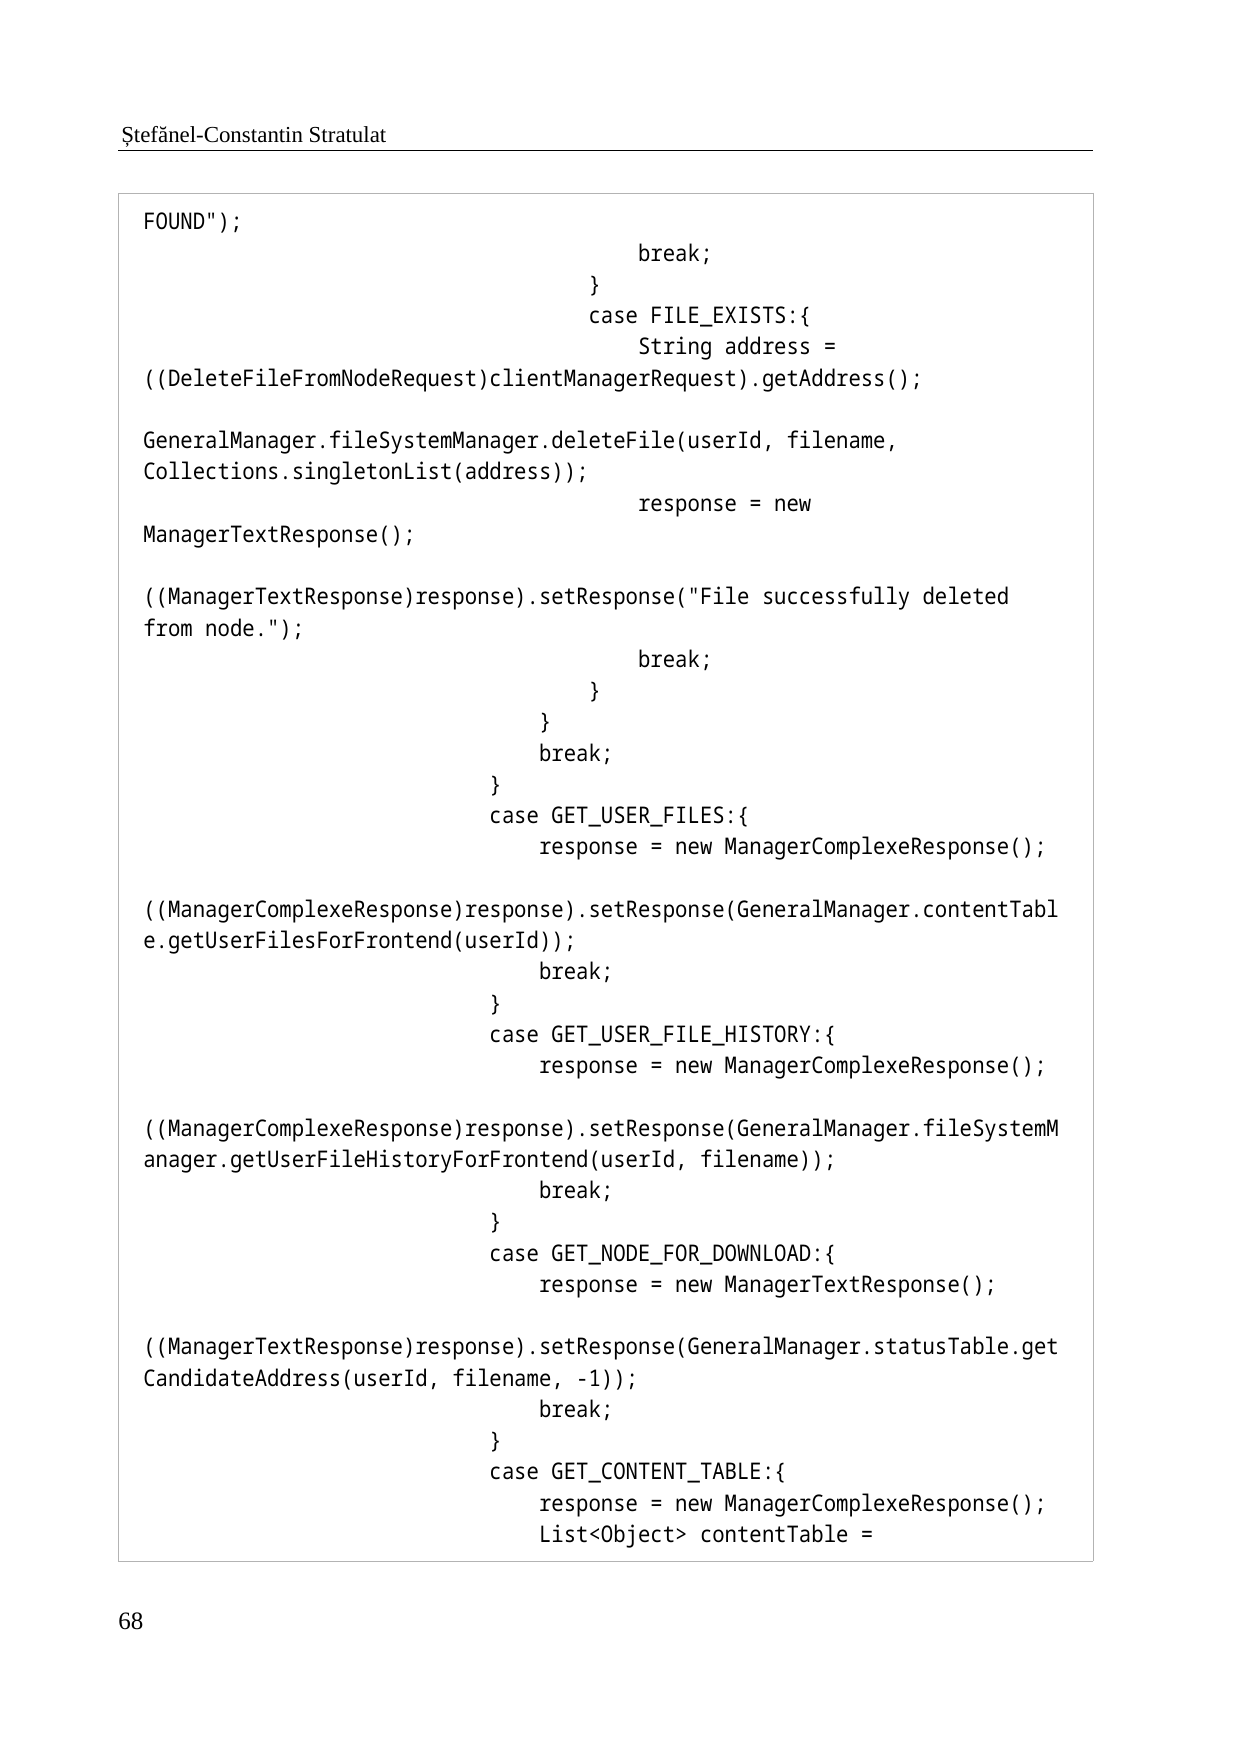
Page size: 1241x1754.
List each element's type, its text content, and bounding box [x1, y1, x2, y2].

text break; [119, 224, 1093, 255]
text break; [119, 943, 1093, 974]
text case GET_CONTENT_TABLE:{ [119, 1443, 1093, 1474]
text ((ManagerComplexeResponse)response).setResponse(GeneralManager.contentTable.getUserFilesForFrontend(userId)); [119, 849, 1093, 943]
text case GET_USER_FILES:{ [119, 786, 1093, 818]
text response = new ManagerComplexeResponse(); [119, 1036, 1093, 1068]
text response = new ManagerComplexeResponse(); [119, 1474, 1093, 1505]
text } [119, 693, 1093, 724]
text ((ManagerTextResponse)response).setResponse("File successfully deleted from node."); [119, 536, 1093, 630]
text GeneralManager.fileSystemManager.deleteFile(userId, filename, Collections.singletonList(address)); [119, 380, 1093, 474]
text ((ManagerTextResponse)response).setResponse(GeneralManager.statusTable.getCandidateAddress(userId, filename, -1)); [119, 1286, 1093, 1380]
text break; [119, 724, 1093, 755]
text } [119, 974, 1093, 1005]
text response = new ManagerTextResponse(); [119, 1255, 1093, 1286]
text FOUND"); [119, 194, 1093, 224]
text } [119, 755, 1093, 786]
text } [119, 255, 1093, 286]
text } [119, 661, 1093, 693]
text break; [119, 1161, 1093, 1193]
text response = new ManagerComplexeResponse(); [119, 818, 1093, 849]
text } [119, 1193, 1093, 1224]
text case FILE_EXISTS:{ [119, 286, 1093, 318]
text break; [119, 630, 1093, 661]
text ((ManagerComplexeResponse)response).setResponse(GeneralManager.fileSystemManager.getUserFileHistoryForFrontend(userId, filename)); [119, 1068, 1093, 1161]
text } [119, 1411, 1093, 1443]
text case GET_USER_FILE_HISTORY:{ [119, 1005, 1093, 1036]
text List<Object> contentTable = [119, 1505, 1093, 1561]
text String address = ((DeleteFileFromNodeRequest)clientManagerRequest).getAddress(); [119, 318, 1093, 380]
text break; [119, 1380, 1093, 1411]
text case GET_NODE_FOR_DOWNLOAD:{ [119, 1224, 1093, 1255]
text response = new ManagerTextResponse(); [119, 474, 1093, 536]
